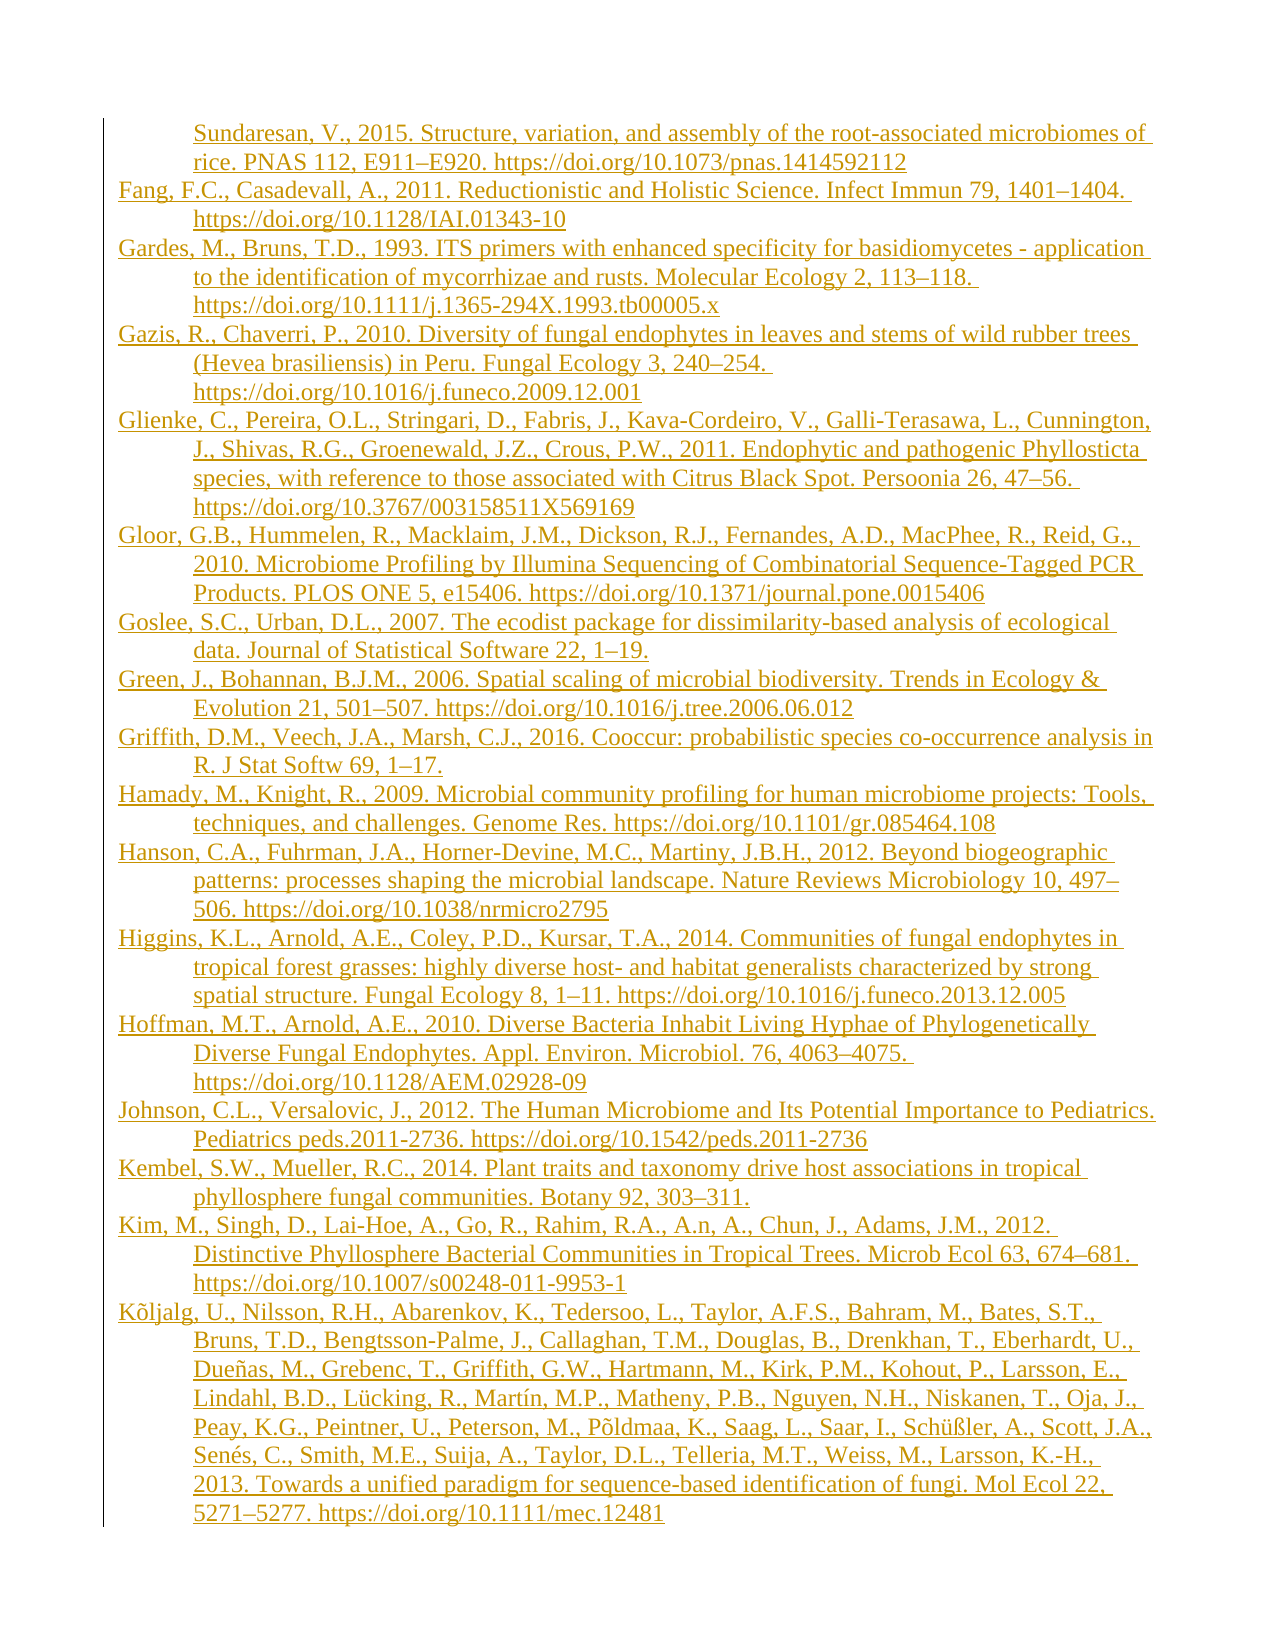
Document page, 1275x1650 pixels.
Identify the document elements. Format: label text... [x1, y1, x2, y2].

text Johnson, C.L., Versalovic, J., 2012. The Human Microbiome and Its Potential Importance to Pediatrics. Pediatrics peds.2011-2736. https://doi.org/10.1542/peds.2011-2736 [118, 1096, 1157, 1153]
text Gloor, G.B., Hummelen, R., Macklaim, J.M., Dickson, R.J., Fernandes, A.D., MacPhee, R., Reid, G., 2010. Microbiome Profiling by Illumina Sequencing of Combinatorial Sequence-Tagged PCR Products. PLOS ONE 5, e15406. https://doi.org/10.1371/journal.pone.0015406 [118, 521, 1157, 607]
text Sundaresan, V., 2015. Structure, variation, and assembly of the root-associated microbiomes of rice. PNAS 112, E911–E920. https://doi.org/10.1073/pnas.1414592112 [118, 118, 1157, 176]
text Hoffman, M.T., Arnold, A.E., 2010. Diverse Bacteria Inhabit Living Hyphae of Phylogenetically Diverse Fungal Endophytes. Appl. Environ. Microbiol. 76, 4063–4075. https://doi.org/10.1128/AEM.02928-09 [118, 1009, 1157, 1096]
text Kim, M., Singh, D., Lai-Hoe, A., Go, R., Rahim, R.A., A.n, A., Chun, J., Adams, J.M., 2012. Distinctive Phyllosphere Bacterial Communities in Tropical Trees. Microb Ecol 63, 674–681. https://doi.org/10.1007/s00248-011-9953-1 [118, 1211, 1157, 1297]
text Gazis, R., Chaverri, P., 2010. Diversity of fungal endophytes in leaves and stems of wild rubber trees (Hevea brasiliensis) in Peru. Fungal Ecology 3, 240–254. https://doi.org/10.1016/j.funeco.2009.12.001 [118, 319, 1157, 406]
text Glienke, C., Pereira, O.L., Stringari, D., Fabris, J., Kava-Cordeiro, V., Galli-Terasawa, L., Cunnington, J., Shivas, R.G., Groenewald, J.Z., Crous, P.W., 2011. Endophytic and pathogenic Phyllosticta species, with reference to those associated with Citrus Black Spot. Persoonia 26, 47–56. https://doi.org/10.3767/003158511X569169 [118, 406, 1157, 521]
text Griffith, D.M., Veech, J.A., Marsh, C.J., 2016. Cooccur: probabilistic species co-occurrence analysis in R. J Stat Softw 69, 1–17. [118, 722, 1157, 779]
text Fang, F.C., Casadevall, A., 2011. Reductionistic and Holistic Science. Infect Immun 79, 1401–1404. https://doi.org/10.1128/IAI.01343-10 [118, 176, 1157, 233]
text Hanson, C.A., Fuhrman, J.A., Horner-Devine, M.C., Martiny, J.B.H., 2012. Beyond biogeographic patterns: processes shaping the microbial landscape. Nature Reviews Microbiology 10, 497–506. https://doi.org/10.1038/nrmicro2795 [118, 837, 1157, 923]
text Hamady, M., Knight, R., 2009. Microbial community profiling for human microbiome projects: Tools, techniques, and challenges. Genome Res. https://doi.org/10.1101/gr.085464.108 [118, 779, 1157, 837]
text Gardes, M., Bruns, T.D., 1993. ITS primers with enhanced specificity for basidiomycetes - application to the identification of mycorrhizae and rusts. Molecular Ecology 2, 113–118. https://doi.org/10.1111/j.1365-294X.1993.tb00005.x [118, 233, 1157, 319]
text Kõljalg, U., Nilsson, R.H., Abarenkov, K., Tedersoo, L., Taylor, A.F.S., Bahram, M., Bates, S.T., Bruns, T.D., Bengtsson-Palme, J., Callaghan, T.M., Douglas, B., Drenkhan, T., Eberhardt, U., Dueñas, M., Grebenc, T., Griffith, G.W., Hartmann, M., Kirk, P.M., Kohout, P., Larsson, E., Lindahl, B.D., Lücking, R., Martín, M.P., Matheny, P.B., Nguyen, N.H., Niskanen, T., Oja, J., Peay, K.G., Peintner, U., Peterson, M., Põldmaa, K., Saag, L., Saar, I., Schüßler, A., Scott, J.A., Senés, C., Smith, M.E., Suija, A., Taylor, D.L., Telleria, M.T., Weiss, M., Larsson, K.-H., 2013. Towards a unified paradigm for sequence-based identification of fungi. Mol Ecol 22, 5271–5277. https://doi.org/10.1111/mec.12481 [118, 1297, 1157, 1527]
text Kembel, S.W., Mueller, R.C., 2014. Plant traits and taxonomy drive host associations in tropical phyllosphere fungal communities. Botany 92, 303–311. [118, 1153, 1157, 1211]
text Higgins, K.L., Arnold, A.E., Coley, P.D., Kursar, T.A., 2014. Communities of fungal endophytes in tropical forest grasses: highly diverse host- and habitat generalists characterized by strong spatial structure. Fungal Ecology 8, 1–11. https://doi.org/10.1016/j.funeco.2013.12.005 [118, 923, 1157, 1009]
text Goslee, S.C., Urban, D.L., 2007. The ecodist package for dissimilarity-based analysis of ecological data. Journal of Statistical Software 22, 1–19. [118, 607, 1157, 664]
text Green, J., Bohannan, B.J.M., 2006. Spatial scaling of microbial biodiversity. Trends in Ecology & Evolution 21, 501–507. https://doi.org/10.1016/j.tree.2006.06.012 [118, 664, 1157, 722]
